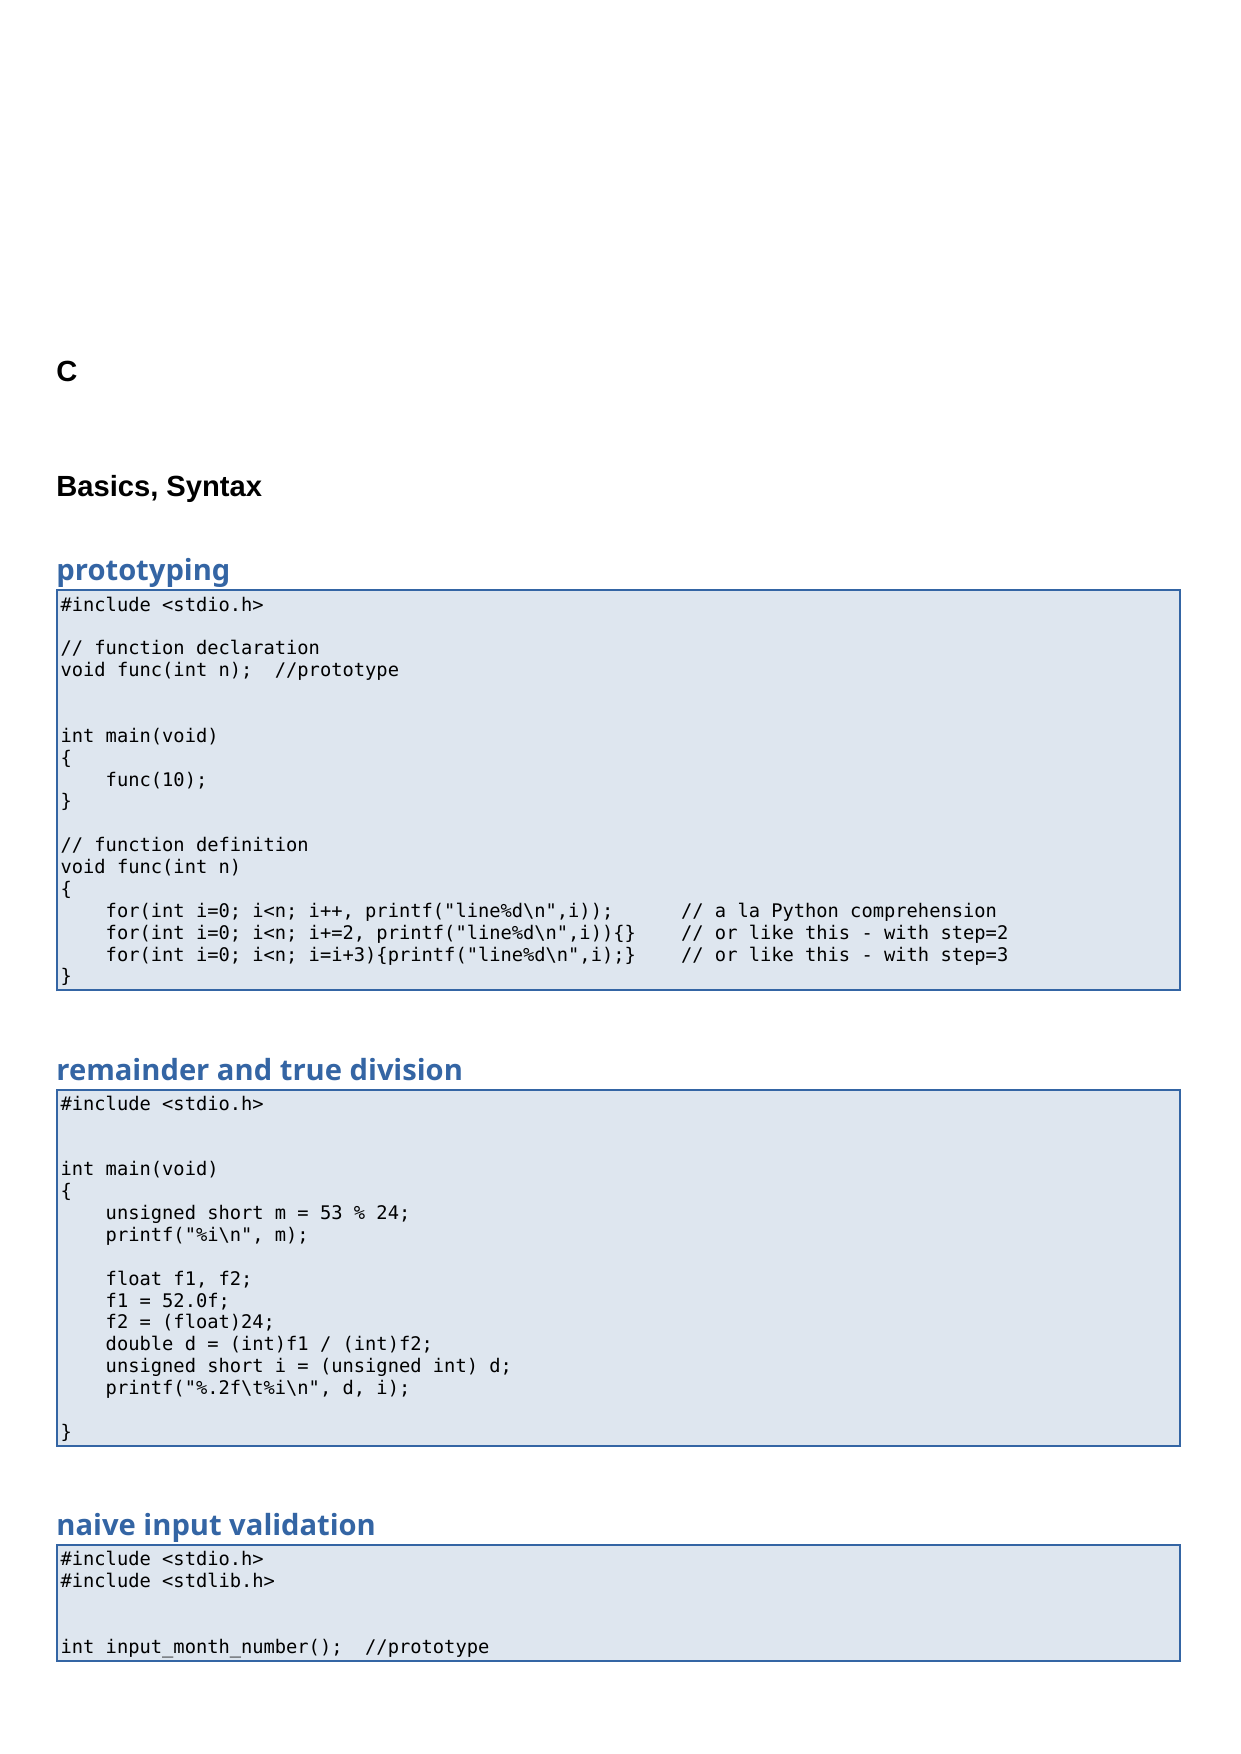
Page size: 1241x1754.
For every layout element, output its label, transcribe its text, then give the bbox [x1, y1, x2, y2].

text // function declaration [58, 633, 1179, 655]
text { [58, 874, 1179, 896]
text double d = (int)f1 / (int)f2; [58, 1329, 1179, 1351]
text void func(int n); //prototype [58, 655, 1179, 677]
text { [58, 742, 1179, 764]
text } [58, 1417, 1179, 1445]
text f2 = (float)24; [58, 1307, 1179, 1329]
text #include <stdlib.h> [58, 1566, 1179, 1588]
text for(int i=0; i<n; i+=2, printf("line%d\n",i)){} // or like this - with step=2 [58, 917, 1179, 939]
text printf("%i\n", m); [58, 1220, 1179, 1242]
text } [58, 786, 1179, 808]
text #include <stdio.h> [58, 1546, 1179, 1566]
text for(int i=0; i<n; i++, printf("line%d\n",i)); // a la Python comprehension [58, 896, 1179, 917]
text void func(int n) [58, 852, 1179, 874]
text for(int i=0; i<n; i=i+3){printf("line%d\n",i);} // or like this - with step=3 [58, 939, 1179, 961]
text #include <stdio.h> [58, 591, 1179, 611]
text f1 = 52.0f; [58, 1286, 1179, 1307]
text #include <stdio.h> [58, 1091, 1179, 1111]
text { [58, 1176, 1179, 1198]
text unsigned short i = (unsigned int) d; [58, 1351, 1179, 1373]
text int main(void) [58, 721, 1179, 742]
title prototyping [56, 550, 1181, 589]
subtitle Basics, Syntax [56, 468, 1181, 502]
text float f1, f2; [58, 1264, 1179, 1286]
subtitle C [56, 354, 1181, 388]
text // function definition [58, 830, 1179, 852]
title remainder and true division [56, 1049, 1181, 1089]
text func(10); [58, 764, 1179, 786]
text int input_month_number(); //prototype [58, 1632, 1179, 1660]
text int main(void) [58, 1154, 1179, 1176]
text unsigned short m = 53 % 24; [58, 1198, 1179, 1220]
text printf("%.2f\t%i\n", d, i); [58, 1373, 1179, 1395]
text } [58, 961, 1179, 989]
title naive input validation [56, 1504, 1181, 1544]
